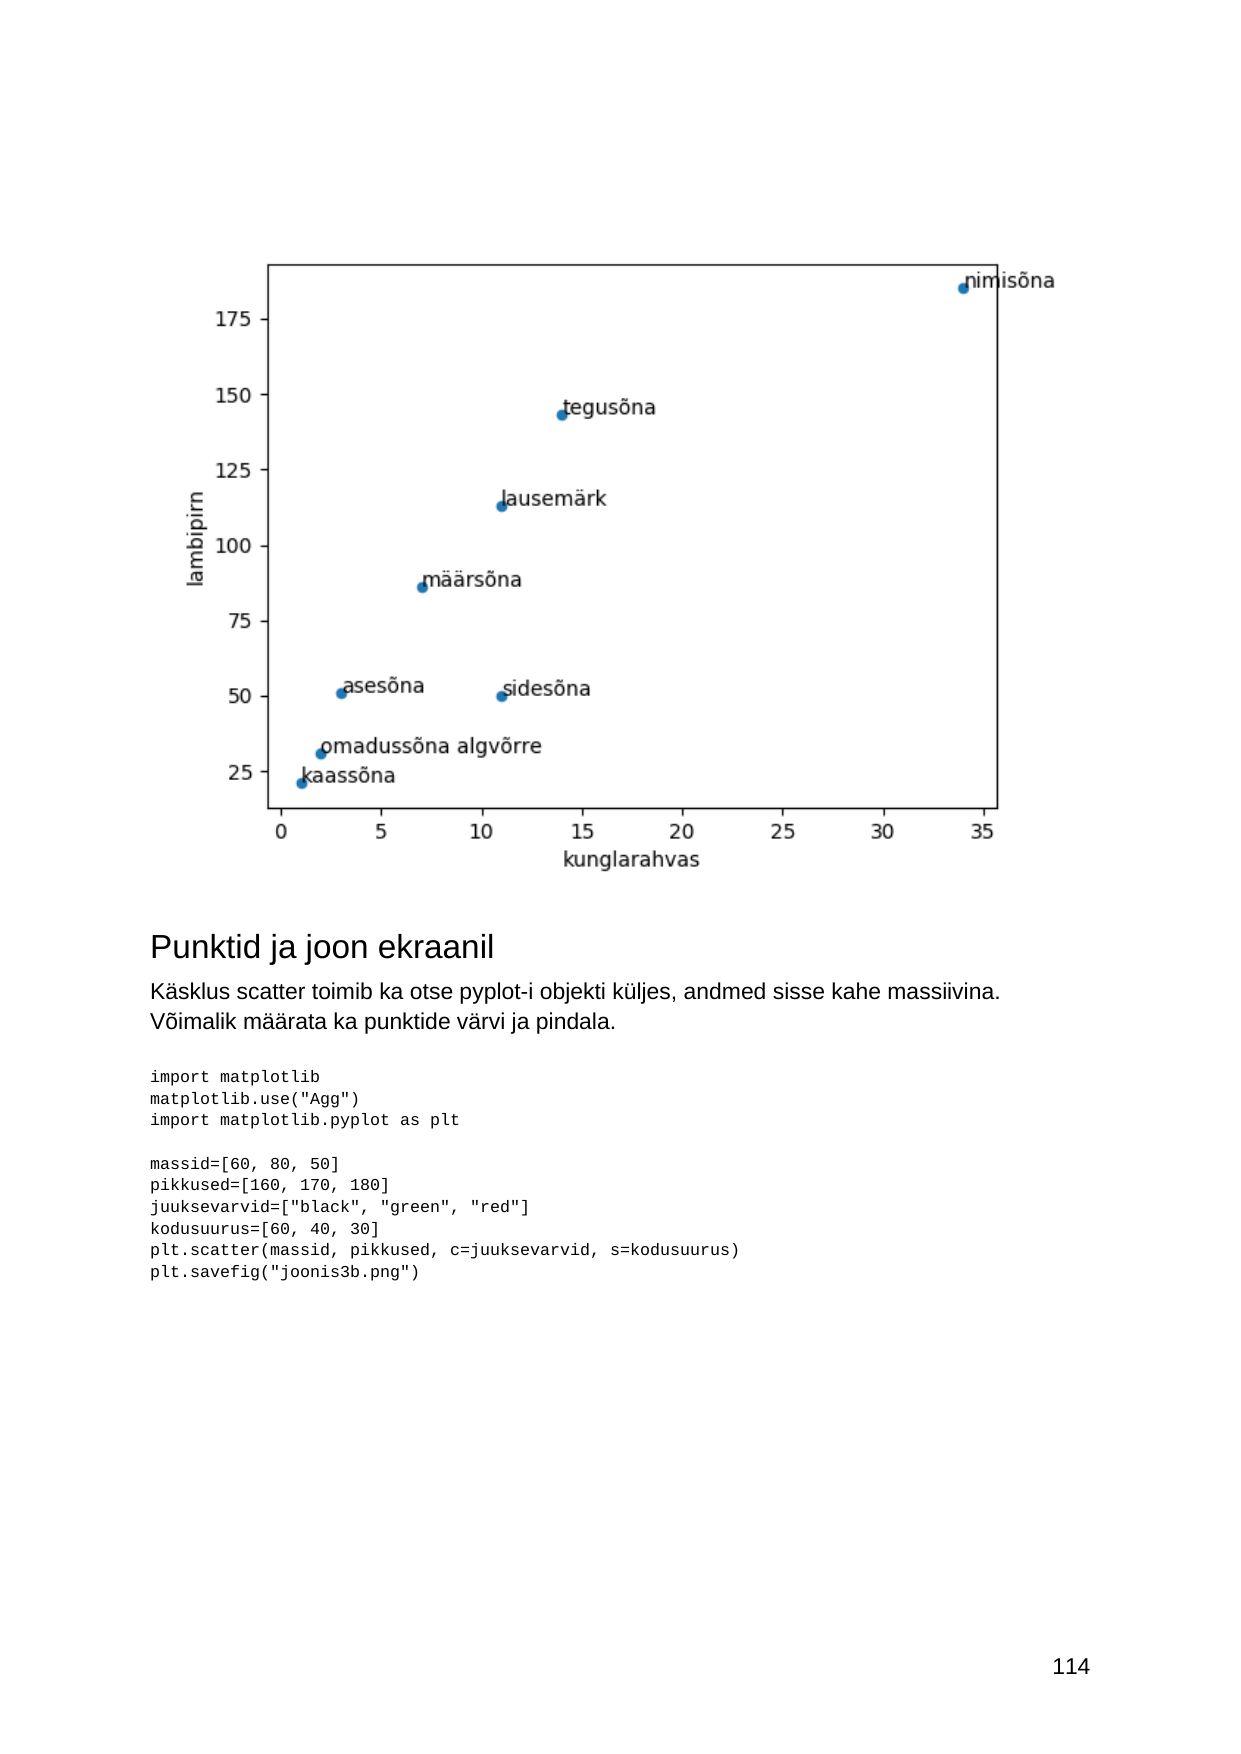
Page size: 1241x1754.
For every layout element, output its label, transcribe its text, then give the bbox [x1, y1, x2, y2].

text plt.scatter(massid, pikkused, c=juuksevarvid, s=kodusuurus) [150, 1242, 1090, 1261]
text import matplotlib.pyplot as plt [150, 1112, 1090, 1131]
text pikkused=[160, 170, 180] [150, 1177, 1090, 1196]
subtitle Punktid ja joon ekraanil [150, 927, 1090, 966]
text matplotlib.use("Agg") [150, 1090, 1090, 1109]
text massid=[60, 80, 50] [150, 1155, 1090, 1174]
text import matplotlib [150, 1069, 1090, 1087]
text kodusuurus=[60, 40, 30] [150, 1220, 1090, 1239]
text Käsklus scatter toimib ka otse pyplot-i objekti küljes, andmed sisse kahe massiivina. Võimalik määrata ka punktide värvi ja pindala. [150, 978, 1090, 1034]
picture [150, 179, 1091, 886]
text plt.savefig("joonis3b.png") [150, 1264, 1090, 1282]
text juuksevarvid=["black", "green", "red"] [150, 1199, 1090, 1217]
